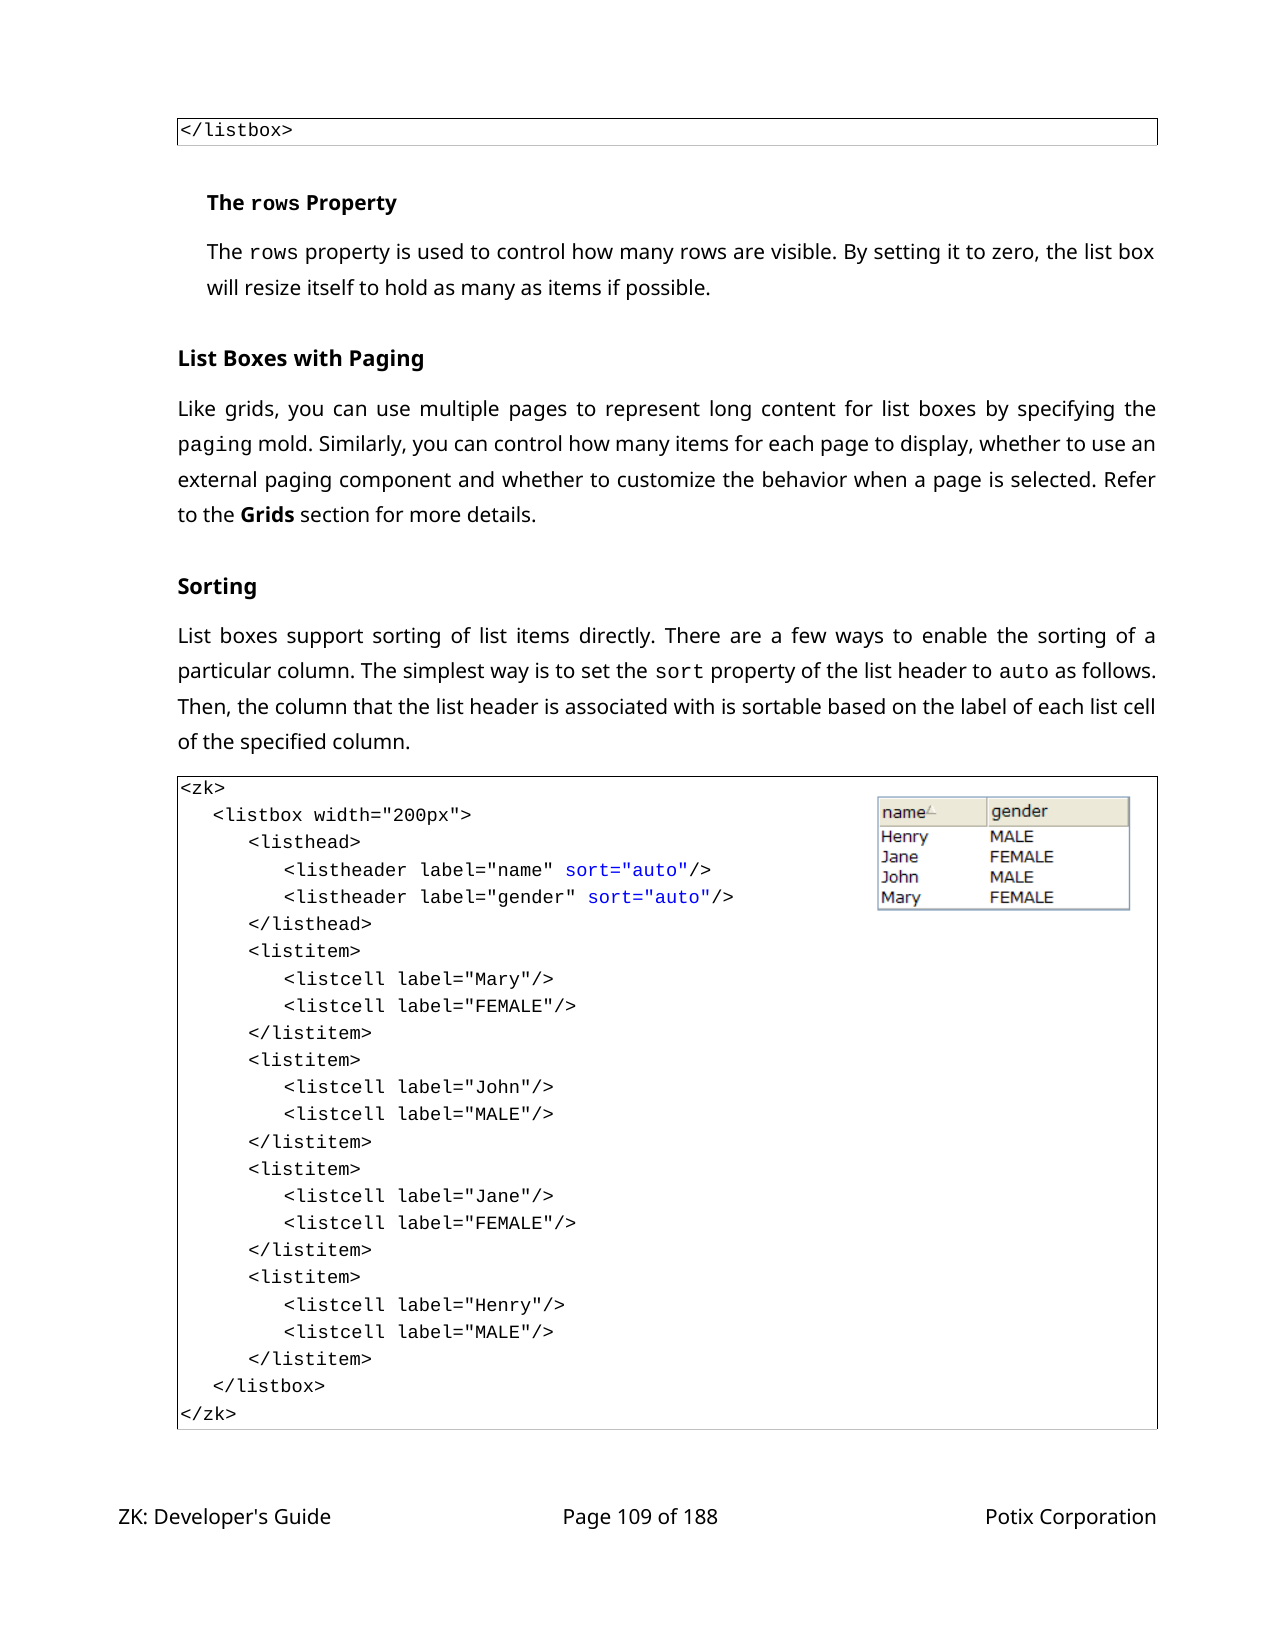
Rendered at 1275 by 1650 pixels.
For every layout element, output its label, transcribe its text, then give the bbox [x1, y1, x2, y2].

text <listitem> [178, 939, 1157, 963]
text <listitem> [178, 1157, 1157, 1181]
text </listitem> [178, 1021, 1157, 1045]
text <listcell label="FEMALE"/> [178, 993, 1157, 1018]
text <listcell label="Henry"/> [178, 1293, 1157, 1317]
text </listhead> [178, 912, 1157, 936]
text <listitem> [178, 1265, 1157, 1290]
picture [875, 795, 1134, 912]
text Like grids, you can use multiple pages to represent long content for list boxes by specifying the paging mold. Similarly, you can control how many items for each page to display, whether to use an external paging component and whether to customize the behavior when a page is selected. Refer to the Grids section for more details. [177, 394, 1157, 528]
text <listcell label="MALE"/> [178, 1320, 1157, 1344]
text </listitem> [178, 1238, 1157, 1262]
text <listheader label="name" sort="auto"/> [178, 858, 875, 882]
text <zk> [178, 777, 1157, 800]
text <listitem> [178, 1048, 1157, 1072]
subtitle List Boxes with Paging [177, 343, 1157, 373]
text </listbox> [178, 1374, 1157, 1398]
text The rows property is used to control how many rows are visible. By setting it to zero, the list box will resize itself to hold as many as items if possible. [207, 237, 1157, 301]
text </listitem> [178, 1347, 1157, 1371]
text </listitem> [178, 1129, 1157, 1154]
text <listcell label="Mary"/> [178, 966, 1157, 991]
text <listcell label="John"/> [178, 1075, 1157, 1099]
text </zk> [178, 1401, 1157, 1429]
text <listcell label="FEMALE"/> [178, 1211, 1157, 1235]
text [1134, 830, 1157, 855]
subtitle The rows Property [207, 188, 1157, 216]
subtitle Sorting [177, 571, 1157, 601]
text List boxes support sorting of list items directly. There are a few ways to enable the sorting of a particular column. The simplest way is to set the sort property of the list header to auto as follows. Then, the column that the list header is associated with is sortable based on the label of each list cell of the specified column. [177, 621, 1157, 755]
text <listbox width="200px"> [178, 803, 875, 827]
text <listhead> [178, 830, 875, 855]
text [1134, 803, 1157, 827]
text <listheader label="gender" sort="auto"/> [178, 885, 875, 909]
text <listcell label="MALE"/> [178, 1102, 1157, 1127]
text <listcell label="Jane"/> [178, 1184, 1157, 1208]
text </listbox> [178, 119, 1157, 145]
